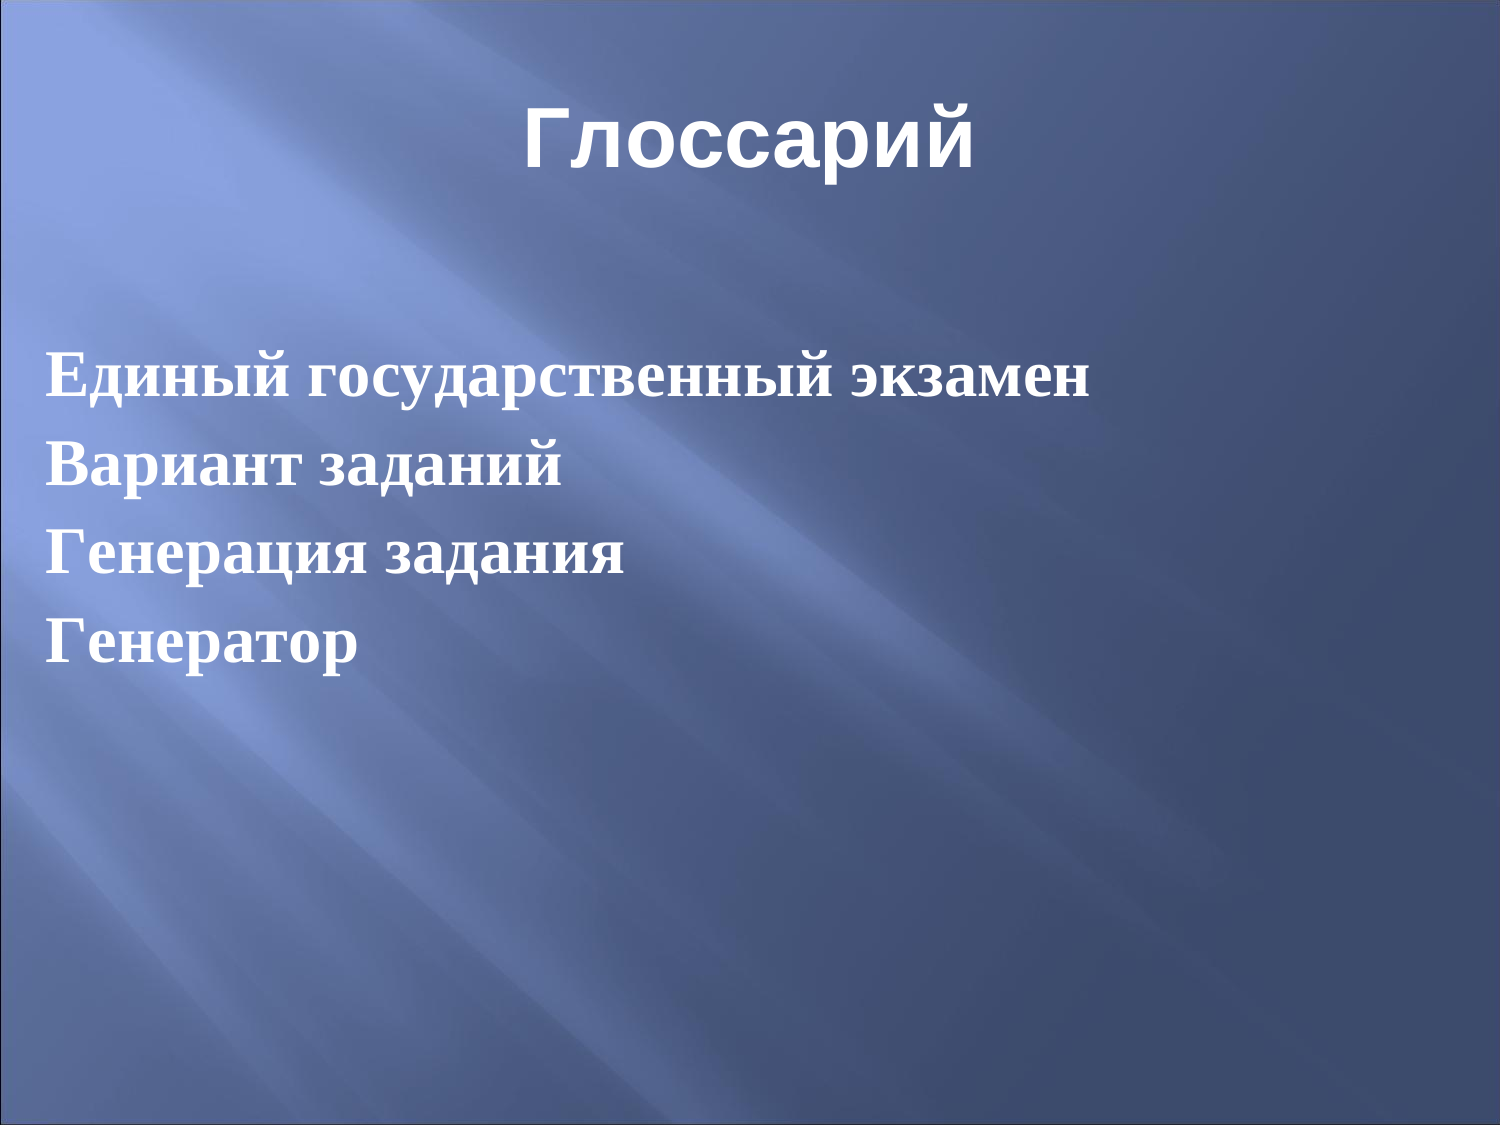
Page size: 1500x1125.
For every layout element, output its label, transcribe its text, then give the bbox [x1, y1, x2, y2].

list Единый государственный экзамен Вариант заданий Генерация задания Генератор [29, 324, 1426, 975]
title Глоссарий [75, 28, 1425, 249]
picture [0, 0, 1500, 1125]
